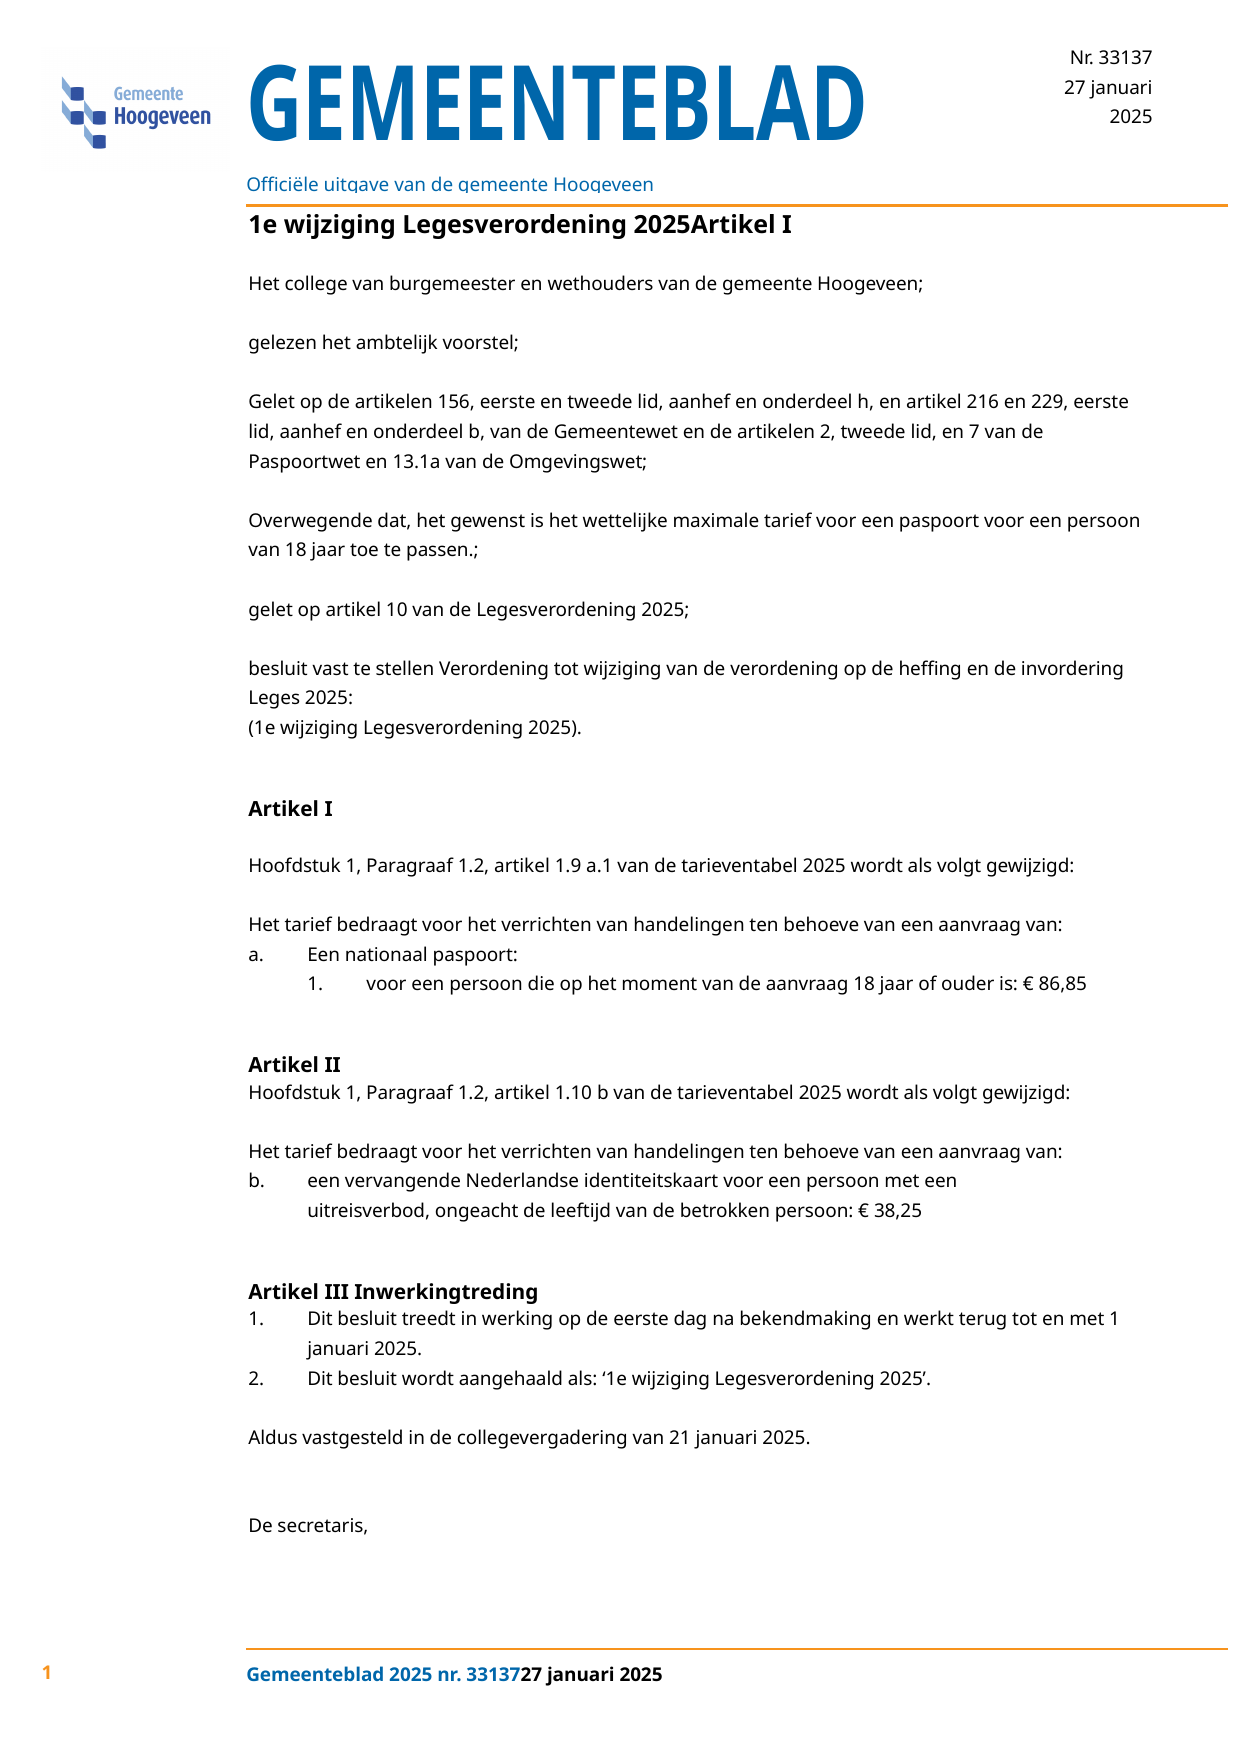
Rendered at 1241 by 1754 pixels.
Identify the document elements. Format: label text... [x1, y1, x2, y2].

list een vervangende Nederlandse identiteitskaart voor een persoon met een [248, 1168, 1152, 1193]
text besluit vast te stellen Verordening tot wijziging van de verordening op de heffing en de invordering Leges 2025: [248, 655, 1152, 710]
list Dit besluit treedt in werking op de eerste dag na bekendmaking en werkt terug tot en met 1 januari 2025. [248, 1306, 1152, 1361]
text Hoofdstuk 1, Paragraaf 1.2, artikel 1.10 b van de tarieventabel 2025 wordt als volgt gewijzigd: [248, 1079, 1152, 1104]
text Artikel I [248, 794, 1152, 822]
text (1e wijziging Legesverordening 2025). [248, 714, 1152, 740]
text gelet op artikel 10 van de Legesverordening 2025; [248, 596, 1152, 621]
text Overwegende dat, het gewenst is het wettelijke maximale tarief voor een paspoort voor een persoon van 18 jaar toe te passen.; [248, 507, 1152, 562]
text Het college van burgemeester en wethouders van de gemeente Hoogeveen; [248, 270, 1152, 296]
list voor een persoon die op het moment van de aanvraag 18 jaar of ouder is: € 86,85 [307, 970, 1152, 996]
text Aldus vastgesteld in de collegevergadering van 21 januari 2025. [248, 1424, 1152, 1450]
list Een nationaal paspoort: [248, 941, 1152, 967]
text Hoofdstuk 1, Paragraaf 1.2, artikel 1.9 a.1 van de tarieventabel 2025 wordt als volgt gewijzigd: [248, 852, 1152, 878]
text Artikel III Inwerkingtreding [248, 1277, 1152, 1306]
text Het tarief bedraagt voor het verrichten van handelingen ten behoeve van een aanvraag van: [248, 911, 1152, 937]
text Gelet op de artikelen 156, eerste en tweede lid, aanhef en onderdeel h, en artikel 216 en 229, eerste lid, aanhef en onderdeel b, van de Gemeentewet en de artikelen 2, tweede lid, en 7 van de Paspoortwet en 13.1a van de Omgevingswet; [248, 389, 1152, 473]
text Het tarief bedraagt voor het verrichten van handelingen ten behoeve van een aanvraag van: [248, 1138, 1152, 1164]
picture [41, 47, 231, 172]
list uitreisverbod, ongeacht de leeftijd van de betrokken persoon: € 38,25 [248, 1197, 1152, 1223]
text 1e wijziging Legesverordening 2025Artikel I [248, 207, 1152, 241]
text gelezen het ambtelijk voorstel; [248, 329, 1152, 355]
list Dit besluit wordt aangehaald als: ‘1e wijziging Legesverordening 2025’. [248, 1365, 1152, 1391]
text Artikel II [248, 1050, 1152, 1079]
text De secretaris, [248, 1513, 1152, 1538]
